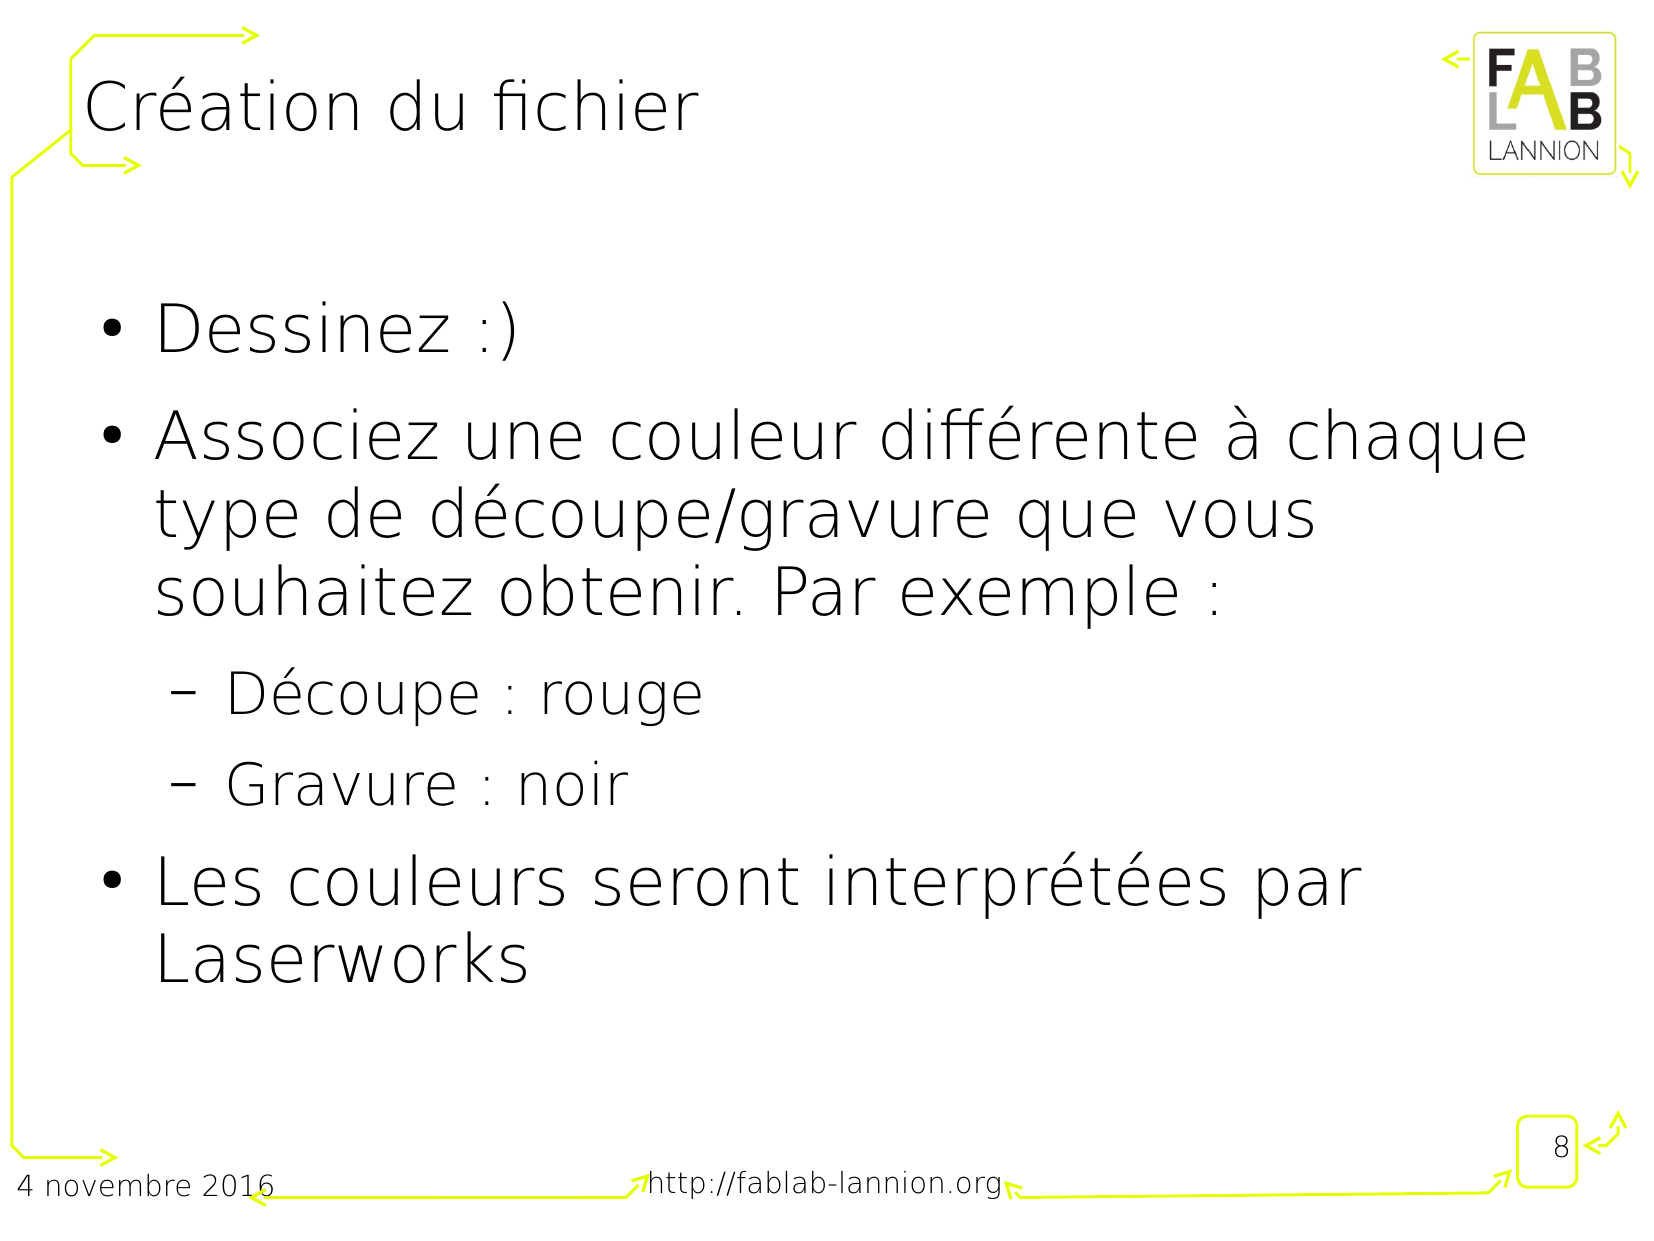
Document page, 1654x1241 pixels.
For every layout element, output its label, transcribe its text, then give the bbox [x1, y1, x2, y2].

picture [1470, 29, 1619, 178]
list Dessinez :) Associez une couleur différente à chaque type de découpe/gravure que vous souhaitez obtenir. Par exemple : Découpe : rouge Gravure : noir Les couleurs seront interprétées par Laserworks [82, 290, 1571, 1010]
title Création du fichier [82, 49, 1441, 166]
